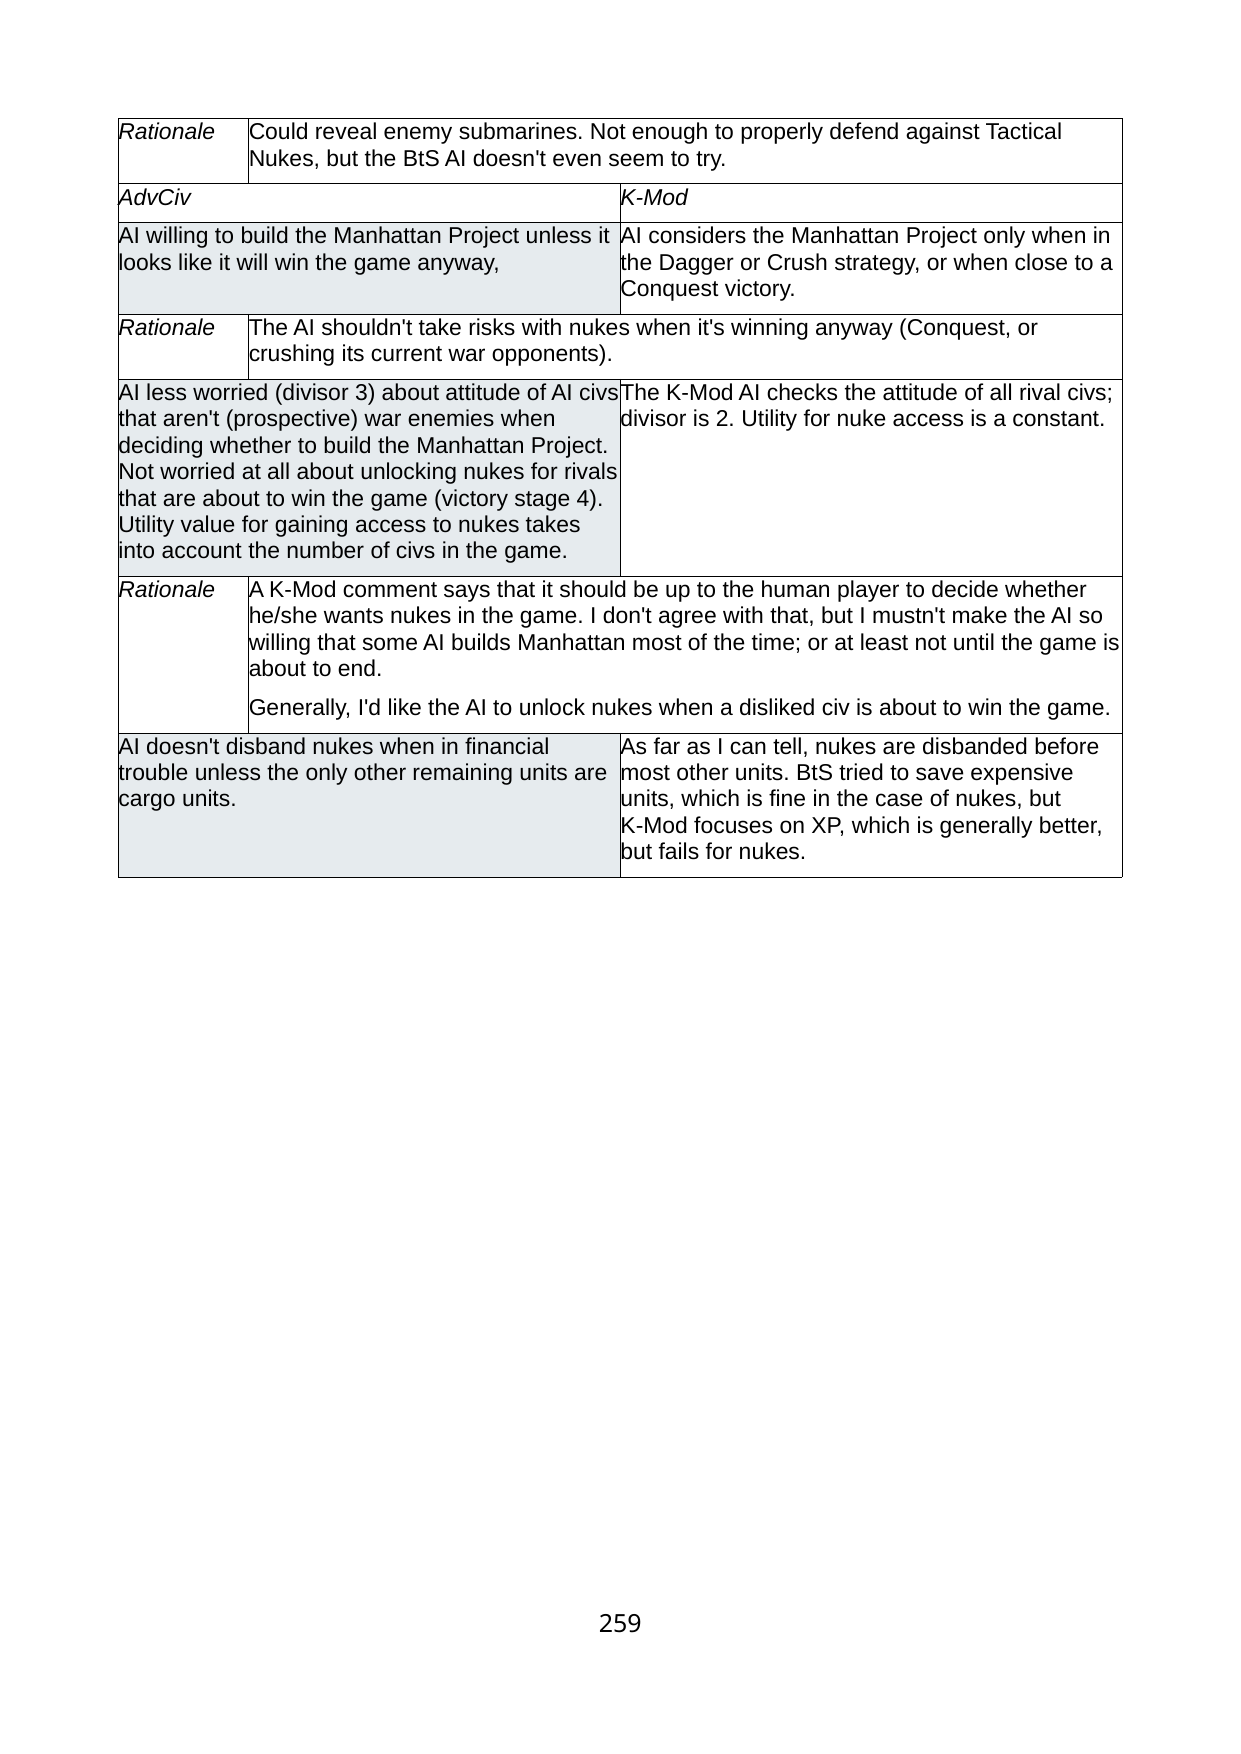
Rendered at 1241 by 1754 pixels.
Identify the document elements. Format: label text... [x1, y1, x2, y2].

table_cell AI willing to build the Manhattan Project unless it looks like it will win the game anyway, [119, 223, 620, 314]
table_cell AdvCiv [119, 184, 620, 222]
table_cell Rationale [119, 119, 248, 183]
table_cell AI considers the Manhattan Project only when in the Dagger or Crush strategy, or when close to a Conquest victory. [621, 223, 1122, 314]
table_cell AI less worried (divisor 3) about attitude of AI civs that aren't (prospective) war enemies when deciding whether to build the Manhattan Project. Not worried at all about unlocking nukes for rivals that are about to win the game (victory stage 4). Utility value for gaining access to nukes takes into account the number of civs in the game. [119, 380, 620, 576]
table_cell A K-Mod comment says that it should be up to the human player to decide whether he/she wants nukes in the game. I don't agree with that, but I mustn't make the AI so willing that some AI builds Manhattan most of the time; or at least not until the game is about to end. Generally, I'd like the AI to unlock nukes when a disliked civ is about to win the game. [249, 577, 1122, 733]
table_cell Rationale [119, 577, 248, 733]
table_cell The AI shouldn't take risks with nukes when it's winning anyway (Conquest, or crushing its current war opponents). [249, 315, 1122, 379]
table_cell Could reveal enemy submarines. Not enough to properly defend against Tactical Nukes, but the BtS AI doesn't even seem to try. [249, 119, 1122, 183]
table_cell The K-Mod AI checks the attitude of all rival civs; divisor is 2. Utility for nuke access is a constant. [621, 380, 1122, 576]
table_cell K-Mod [621, 184, 1122, 222]
table_cell AI doesn't disband nukes when in financial trouble unless the only other remaining units are cargo units. [119, 734, 620, 877]
table_cell As far as I can tell, nukes are disbanded before most other units. BtS tried to save expensive units, which is fine in the case of nukes, but K‑Mod focuses on XP, which is generally better, but fails for nukes. [621, 734, 1122, 877]
table_cell Rationale [119, 315, 248, 379]
